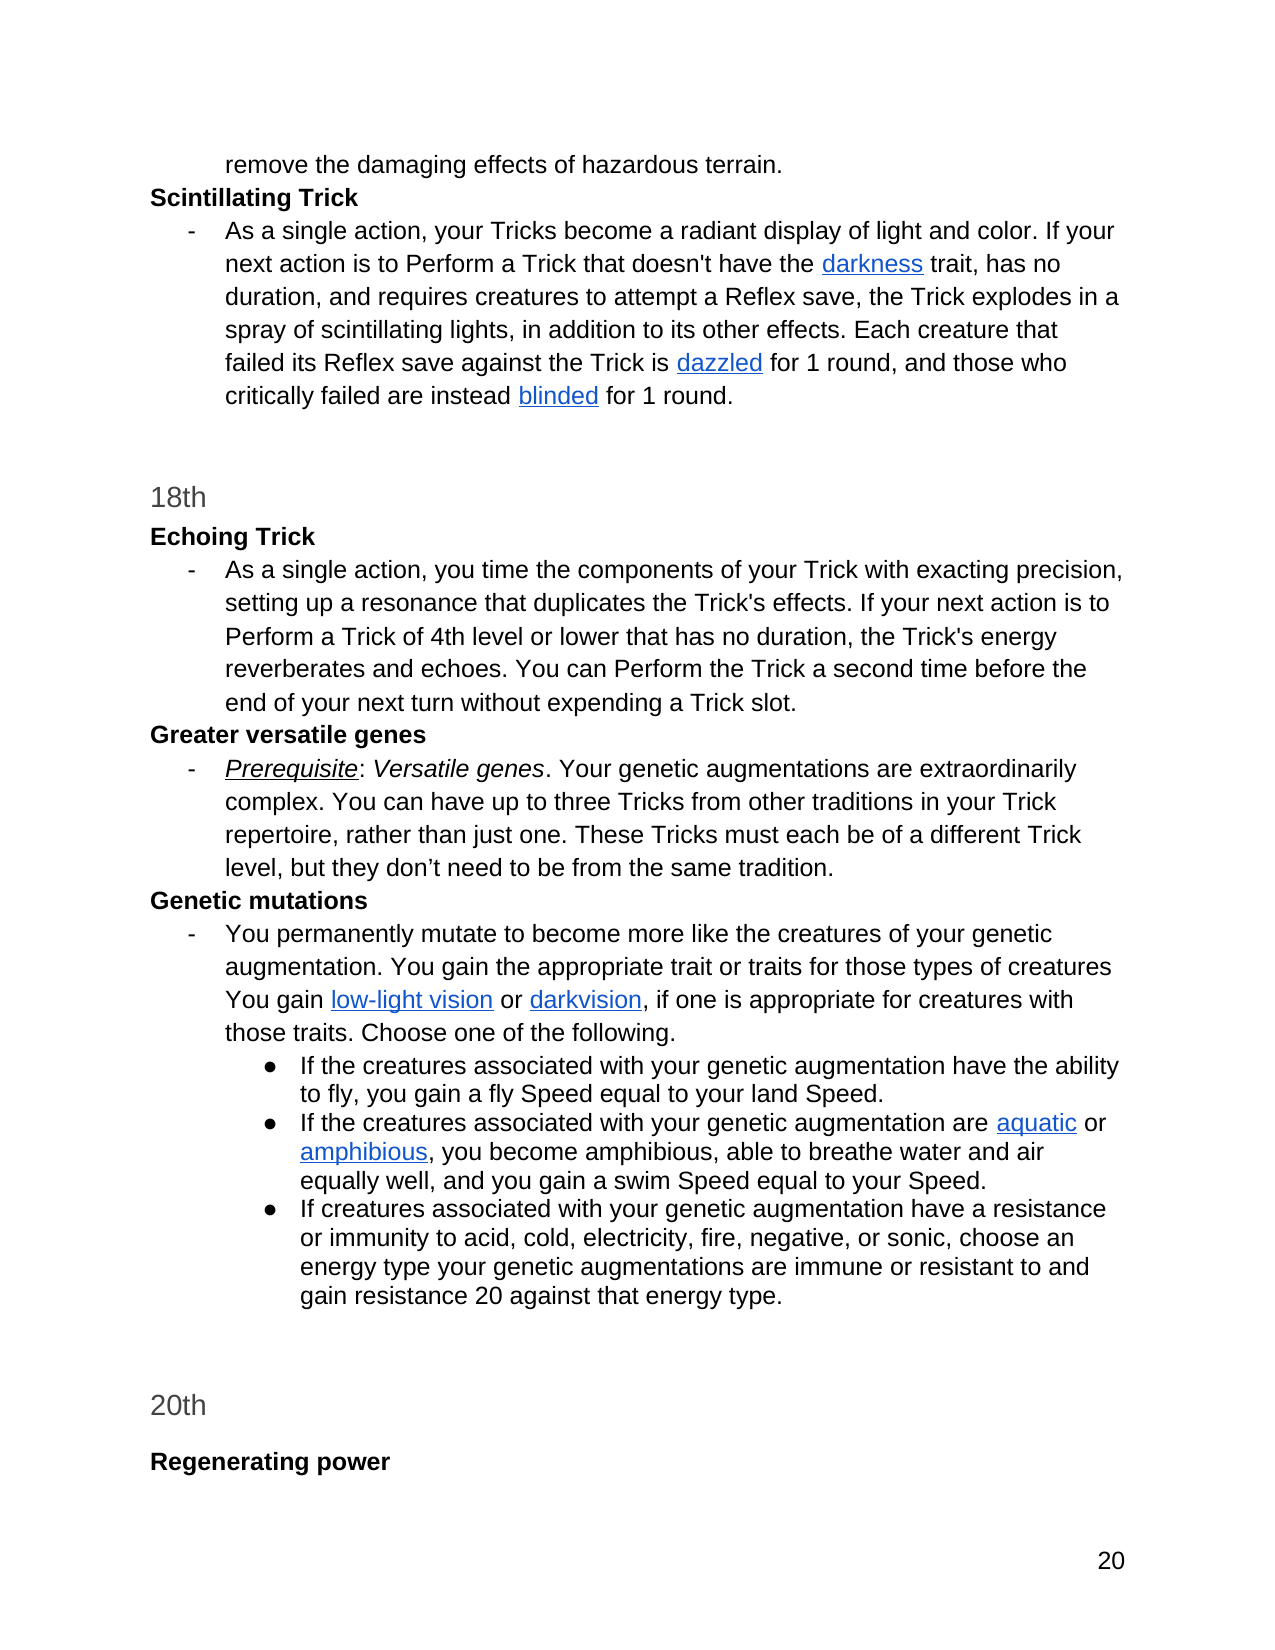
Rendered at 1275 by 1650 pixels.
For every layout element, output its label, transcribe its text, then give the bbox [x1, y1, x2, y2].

text Regenerating power [150, 1447, 1125, 1476]
text Greater versatile genes [150, 721, 1125, 749]
list If the creatures associated with your genetic augmentation have the ability to fly, you gain a fly Speed equal to your land Speed. [262, 1051, 1125, 1108]
list If the creatures associated with your genetic augmentation are aquatic or amphibious, you become amphibious, able to breathe water and air equally well, and you gain a swim Speed equal to your Speed. [262, 1108, 1125, 1194]
text Genetic mutations [150, 886, 1125, 914]
subtitle 18th [150, 481, 1125, 514]
list As a single action, your Tricks become a radiant display of light and color. If your next action is to Perform a Trick that doesn't have the darkness trait, has no duration, and requires creatures to attempt a Reflex save, the Trick explodes in a spray of scintillating lights, in addition to its other effects. Each creature that failed its Reflex save against the Trick is dazzled for 1 round, and those who critically failed are instead blinded for 1 round. [187, 216, 1125, 410]
list Prerequisite: Versatile genes. Your genetic augmentations are extraordinarily complex. You can have up to three Tricks from other traditions in your Trick repertoire, rather than just one. These Tricks must each be of a different Trick level, but they don’t need to be from the same tradition. [187, 753, 1125, 881]
list As a single action, you time the components of your Trick with exacting precision, setting up a resonance that duplicates the Trick's effects. If your next action is to Perform a Trick of 4th level or lower that has no duration, the Trick's energy reverberates and echoes. You can Perform the Trick a second time before the end of your next turn without expending a Trick slot. [187, 555, 1125, 716]
list remove the damaging effects of hazardous terrain. [187, 150, 1125, 179]
list You permanently mutate to become more like the creatures of your genetic augmentation. You gain the appropriate trait or traits for those types of creatures You gain low-light vision or darkvision, if one is appropriate for creatures with those traits. Choose one of the following. [187, 919, 1125, 1046]
text Scintillating Trick [150, 183, 1125, 212]
subtitle 20th [150, 1388, 1125, 1422]
list If creatures associated with your genetic augmentation have a resistance or immunity to acid, cold, electricity, fire, negative, or sonic, choose an energy type your genetic augmentations are immune or resistant to and gain resistance 20 against that energy type. [262, 1194, 1125, 1309]
text Echoing Trick [150, 522, 1125, 551]
